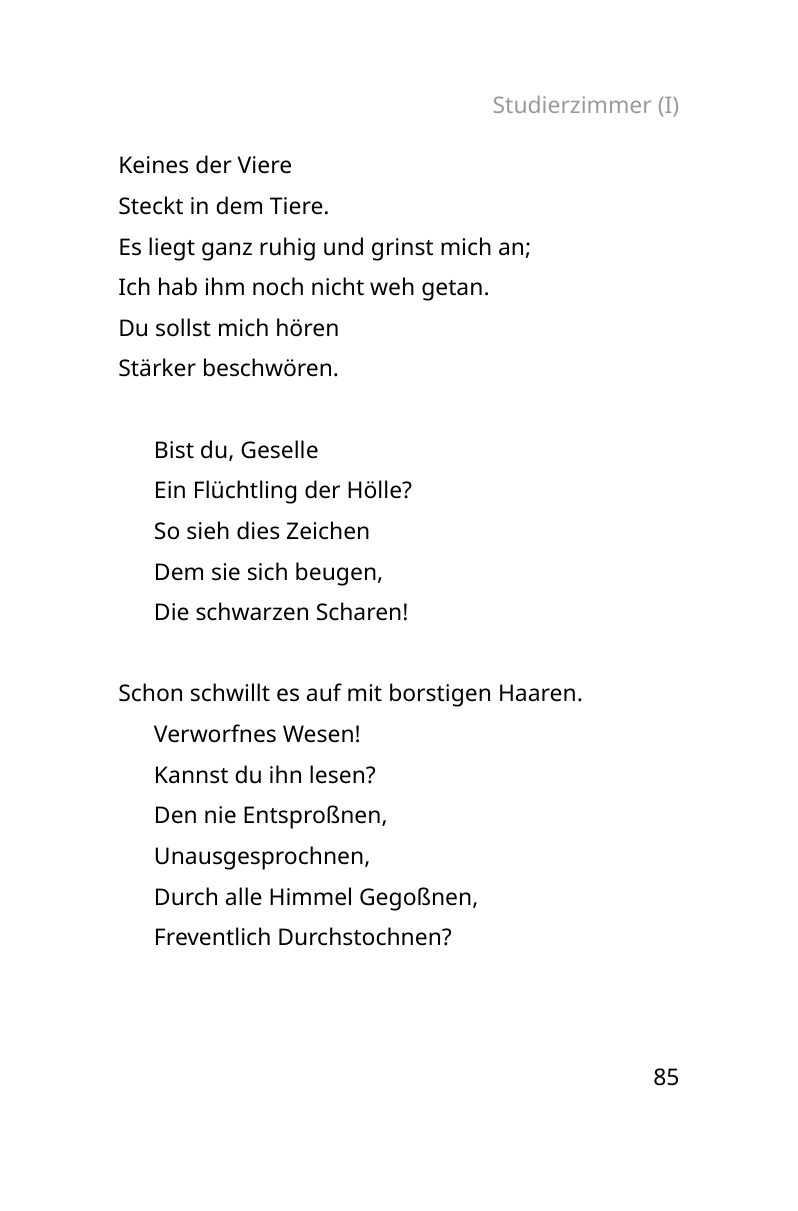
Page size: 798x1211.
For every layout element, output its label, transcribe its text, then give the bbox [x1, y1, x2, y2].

text Bist du, Geselle Ein Flüchtling der Hölle? So sieh dies Zeichen Dem sie sich beugen, Die schwarzen Scharen! [118, 411, 679, 627]
text Schon schwillt es auf mit borstigen Haaren. Verworfnes Wesen! Kannst du ihn lesen? Den nie Entsproßnen, Unausgesprochnen, Durch alle Himmel Gegoßnen, Freventlich Durchstochnen? [118, 654, 679, 952]
text Keines der Viere Steckt in dem Tiere. Es liegt ganz ruhig und grinst mich an; Ich hab ihm noch nicht weh getan. Du sollst mich hören Stärker beschwören. [118, 149, 679, 384]
